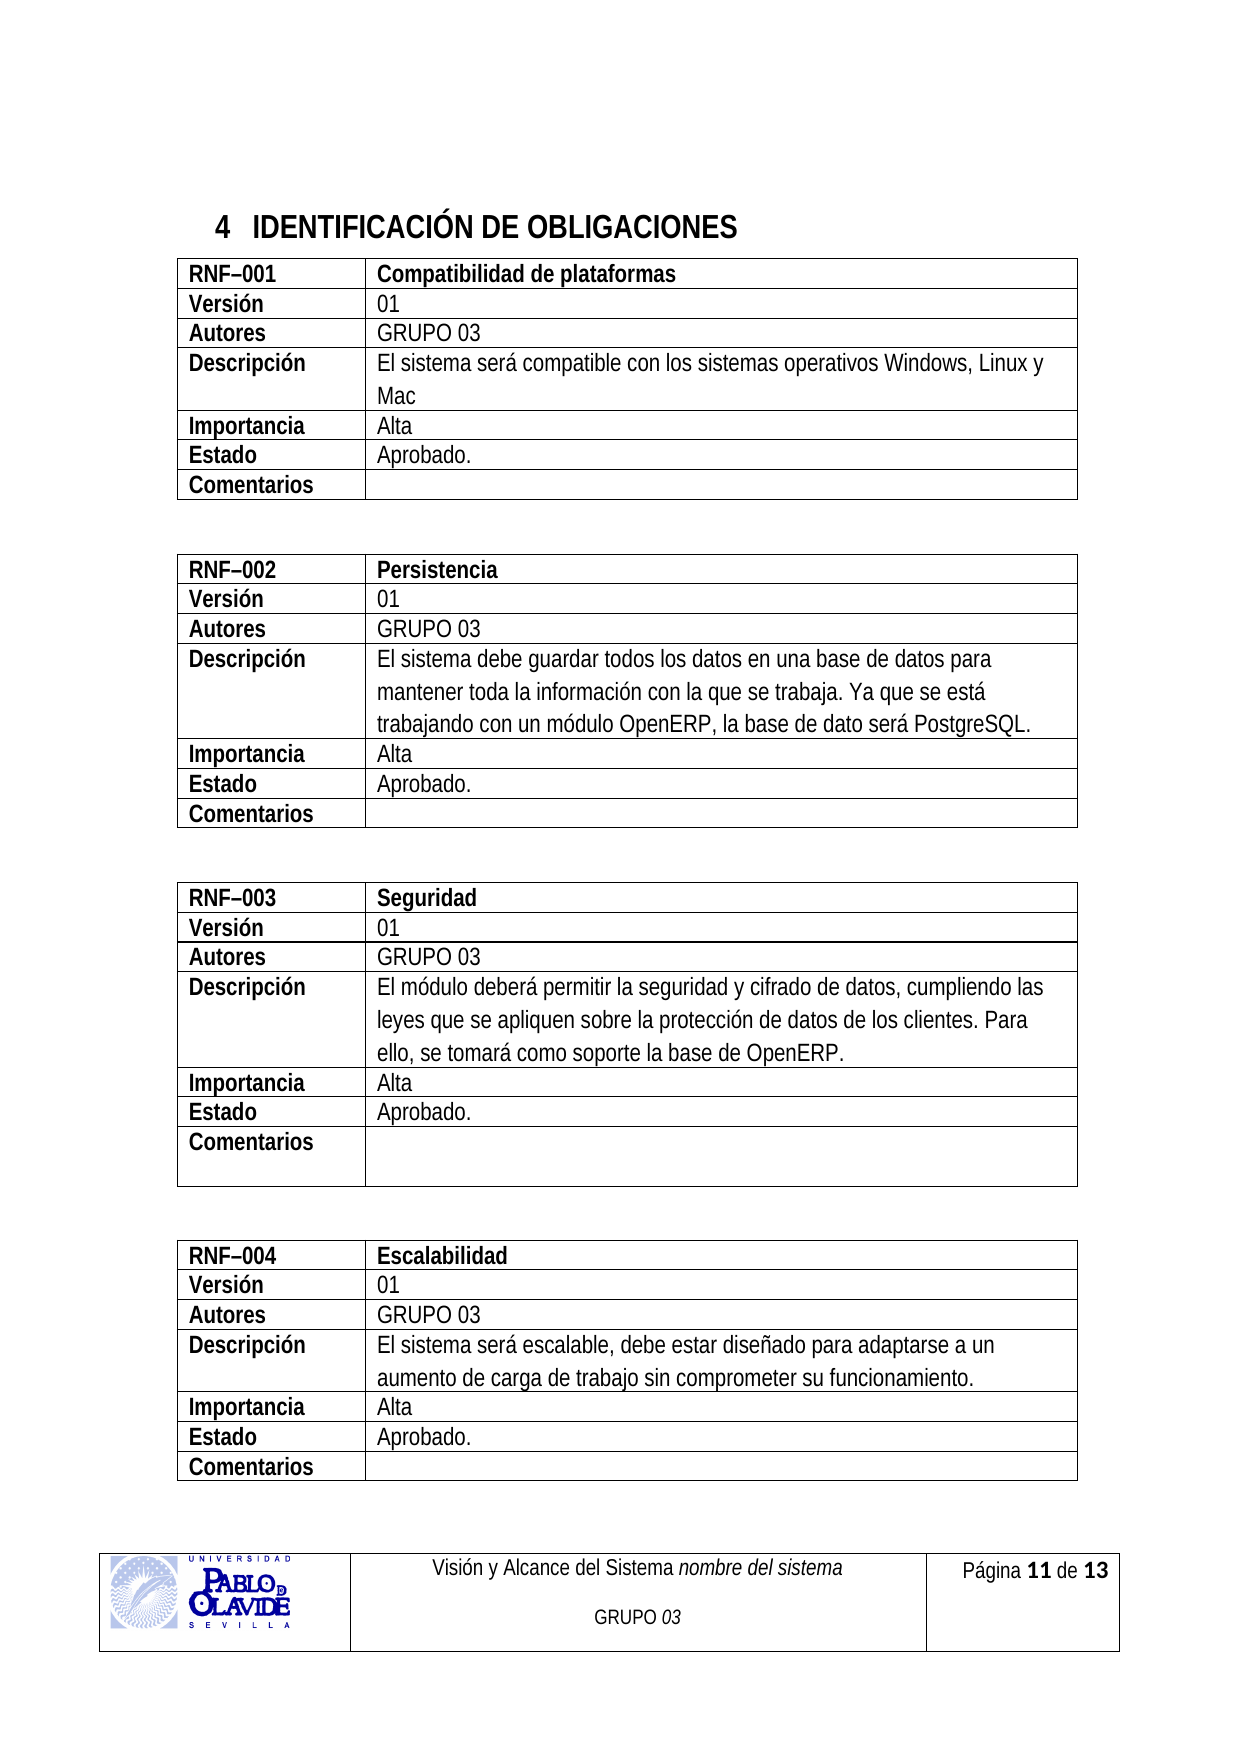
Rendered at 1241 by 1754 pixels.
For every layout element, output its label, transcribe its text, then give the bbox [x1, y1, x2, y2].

table_cell GRUPO 03 [366, 614, 1077, 643]
table_header Seguridad [366, 883, 1077, 912]
table_cell Comentarios [178, 799, 365, 827]
table_cell 01 [366, 289, 1077, 317]
table_cell Descripción [178, 1330, 365, 1391]
table_cell Autores [178, 614, 365, 643]
table_cell Versión [178, 289, 365, 317]
table_cell 01 [366, 913, 1077, 941]
table_header Escalabilidad [366, 1241, 1077, 1269]
table_cell Estado [178, 769, 365, 797]
table_cell [366, 799, 1077, 827]
table_cell Aprobado. [366, 1097, 1077, 1126]
table_cell Importancia [178, 1392, 365, 1421]
table_header Compatibilidad de plataformas [366, 259, 1077, 288]
table_cell 01 [366, 584, 1077, 613]
table_cell Autores [178, 943, 365, 971]
table_cell Aprobado. [366, 769, 1077, 797]
table_cell Versión [178, 584, 365, 613]
table_cell Autores [178, 319, 365, 347]
table_cell Autores [178, 1300, 365, 1329]
table_cell El sistema debe guardar todos los datos en una base de datos para mantener toda la información con la que se trabaja. Ya que se está trabajando con un módulo OpenERP, la base de dato será PostgreSQL. [366, 644, 1077, 738]
table_cell [366, 470, 1077, 499]
table_header RNF–003 [178, 883, 365, 912]
table_cell Estado [178, 440, 365, 469]
table_cell GRUPO 03 [366, 1300, 1077, 1329]
table_cell Comentarios [178, 470, 365, 499]
table_cell Importancia [178, 411, 365, 439]
table_cell El sistema será compatible con los sistemas operativos Windows, Linux y Mac [366, 348, 1077, 410]
table_cell Versión [178, 1270, 365, 1299]
table_cell Comentarios [178, 1127, 365, 1186]
table_cell Importancia [178, 1068, 365, 1096]
table_cell Importancia [178, 739, 365, 768]
table_cell Descripción [178, 972, 365, 1067]
table_cell El sistema será escalable, debe estar diseñado para adaptarse a un aumento de carga de trabajo sin comprometer su funcionamiento. [366, 1330, 1077, 1391]
table_cell GRUPO 03 [366, 319, 1077, 347]
table_cell GRUPO 03 [366, 943, 1077, 971]
table_cell Alta [366, 411, 1077, 439]
subtitle IDENTIFICACIÓN DE OBLIGACIONES [215, 208, 1063, 246]
table_cell Descripción [178, 644, 365, 738]
table_cell Versión [178, 913, 365, 941]
table_header RNF–001 [178, 259, 365, 288]
table_cell Descripción [178, 348, 365, 410]
table_cell Aprobado. [366, 440, 1077, 469]
table_cell El módulo deberá permitir la seguridad y cifrado de datos, cumpliendo las leyes que se apliquen sobre la protección de datos de los clientes. Para ello, se tomará como soporte la base de OpenERP. [366, 972, 1077, 1067]
table_cell Alta [366, 1392, 1077, 1421]
table_header RNF–004 [178, 1241, 365, 1269]
picture [110, 1554, 290, 1631]
table_cell Estado [178, 1097, 365, 1126]
table_cell Aprobado. [366, 1422, 1077, 1451]
table_cell 01 [366, 1270, 1077, 1299]
table_cell Comentarios [178, 1452, 365, 1480]
table_header Persistencia [366, 555, 1077, 583]
table_cell [366, 1127, 1077, 1186]
table_cell Estado [178, 1422, 365, 1451]
table_cell Alta [366, 739, 1077, 768]
table_cell [366, 1452, 1077, 1480]
table_cell Alta [366, 1068, 1077, 1096]
table_header RNF–002 [178, 555, 365, 583]
